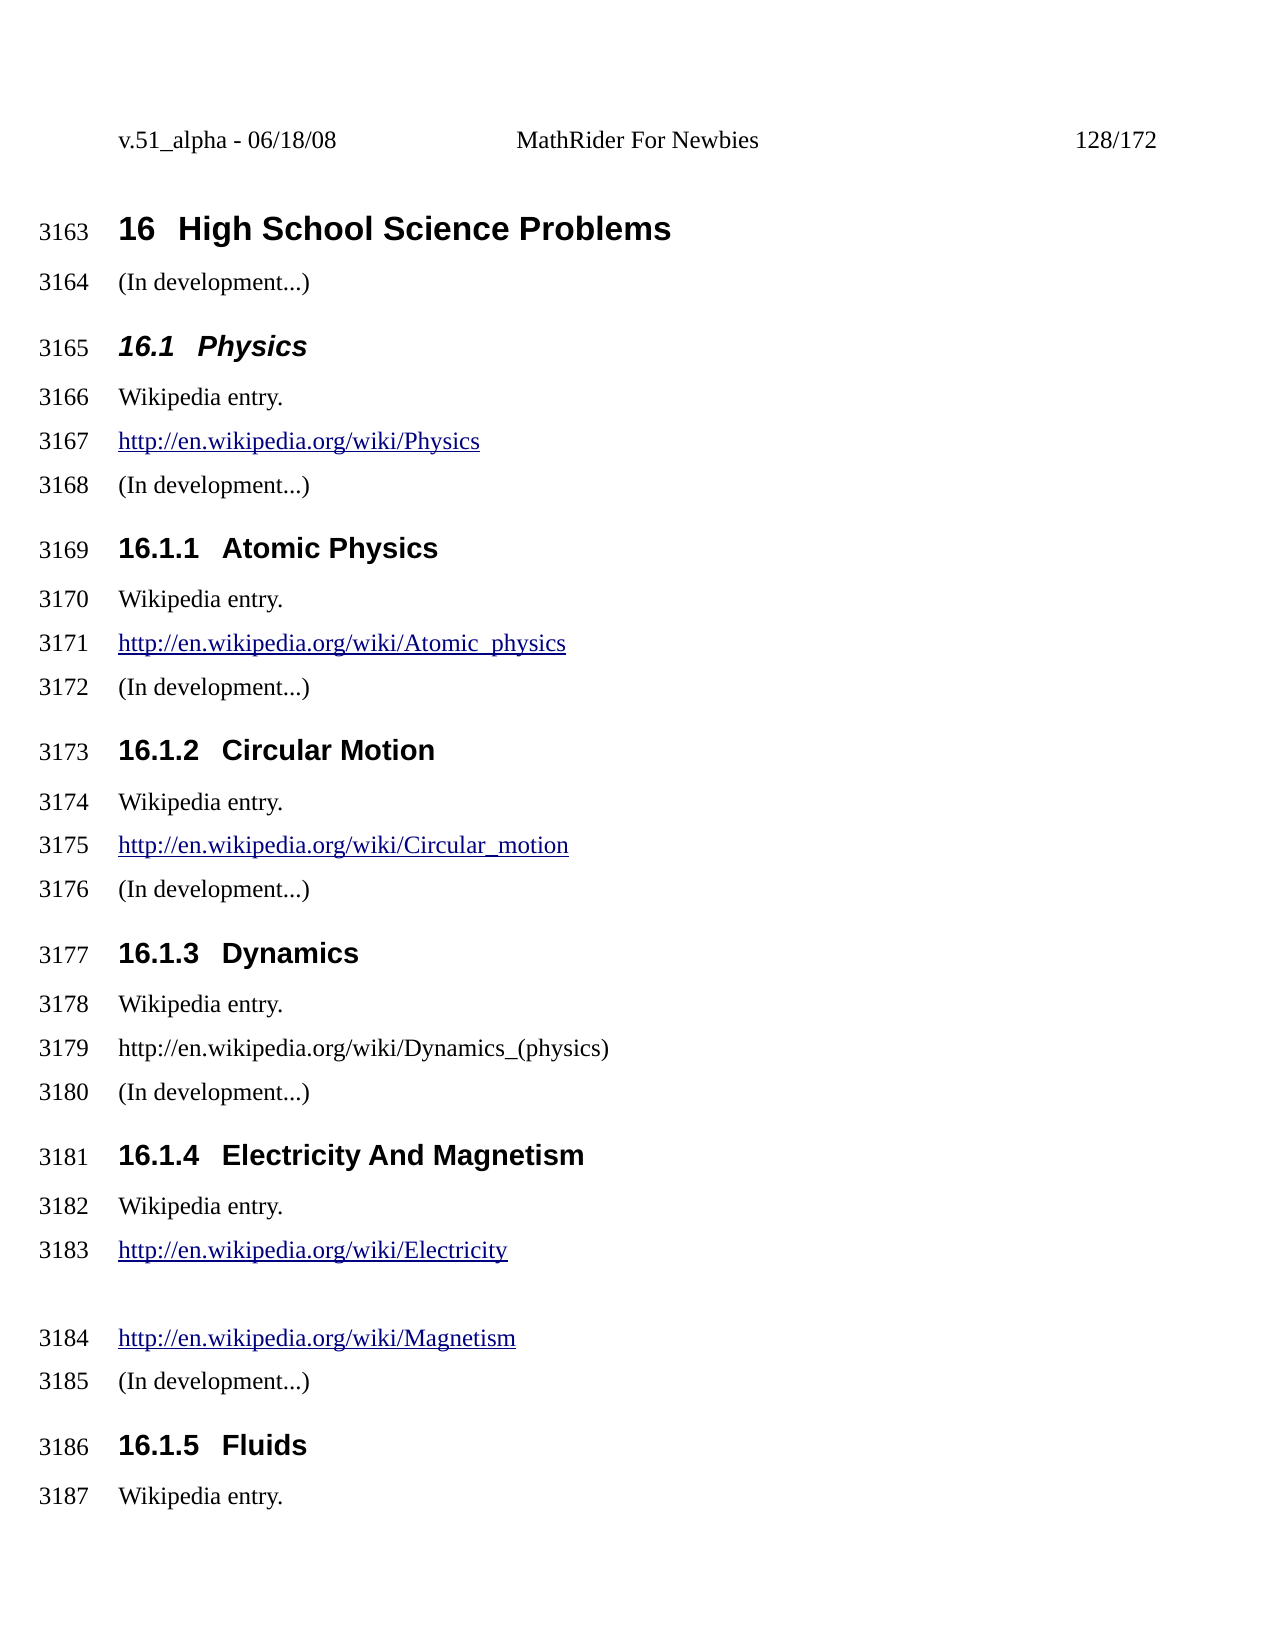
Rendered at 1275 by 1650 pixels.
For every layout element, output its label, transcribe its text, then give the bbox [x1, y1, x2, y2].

text (In development...) [118, 874, 1157, 903]
text (In development...) [118, 1077, 1157, 1105]
text Wikipedia entry. [118, 989, 1157, 1018]
text http://en.wikipedia.org/wiki/Circular_motion [118, 831, 1157, 859]
subtitle Electricity And Magnetism [118, 1138, 1157, 1171]
text (In development...) [118, 672, 1157, 701]
text Wikipedia entry. [118, 382, 1157, 411]
text Wikipedia entry. [118, 1481, 1157, 1510]
text Wikipedia entry. [118, 787, 1157, 816]
text Wikipedia entry. [118, 1191, 1157, 1220]
subtitle Circular Motion [118, 733, 1157, 767]
subtitle Dynamics [118, 936, 1157, 969]
text (In development...) [118, 1366, 1157, 1395]
text (In development...) [118, 470, 1157, 498]
subtitle Fluids [118, 1428, 1157, 1461]
text Wikipedia entry. [118, 584, 1157, 613]
text http://en.wikipedia.org/wiki/Dynamics_(physics) [118, 1033, 1157, 1062]
subtitle Atomic Physics [118, 531, 1157, 564]
text http://en.wikipedia.org/wiki/Physics [118, 426, 1157, 455]
text http://en.wikipedia.org/wiki/Magnetism [118, 1323, 1157, 1351]
text http://en.wikipedia.org/wiki/Atomic_physics [118, 628, 1157, 657]
text http://en.wikipedia.org/wiki/Electricity [118, 1235, 1157, 1264]
text (In development...) [118, 267, 1157, 296]
subtitle Physics [118, 329, 1157, 362]
subtitle High School Science Problems [118, 209, 1157, 247]
